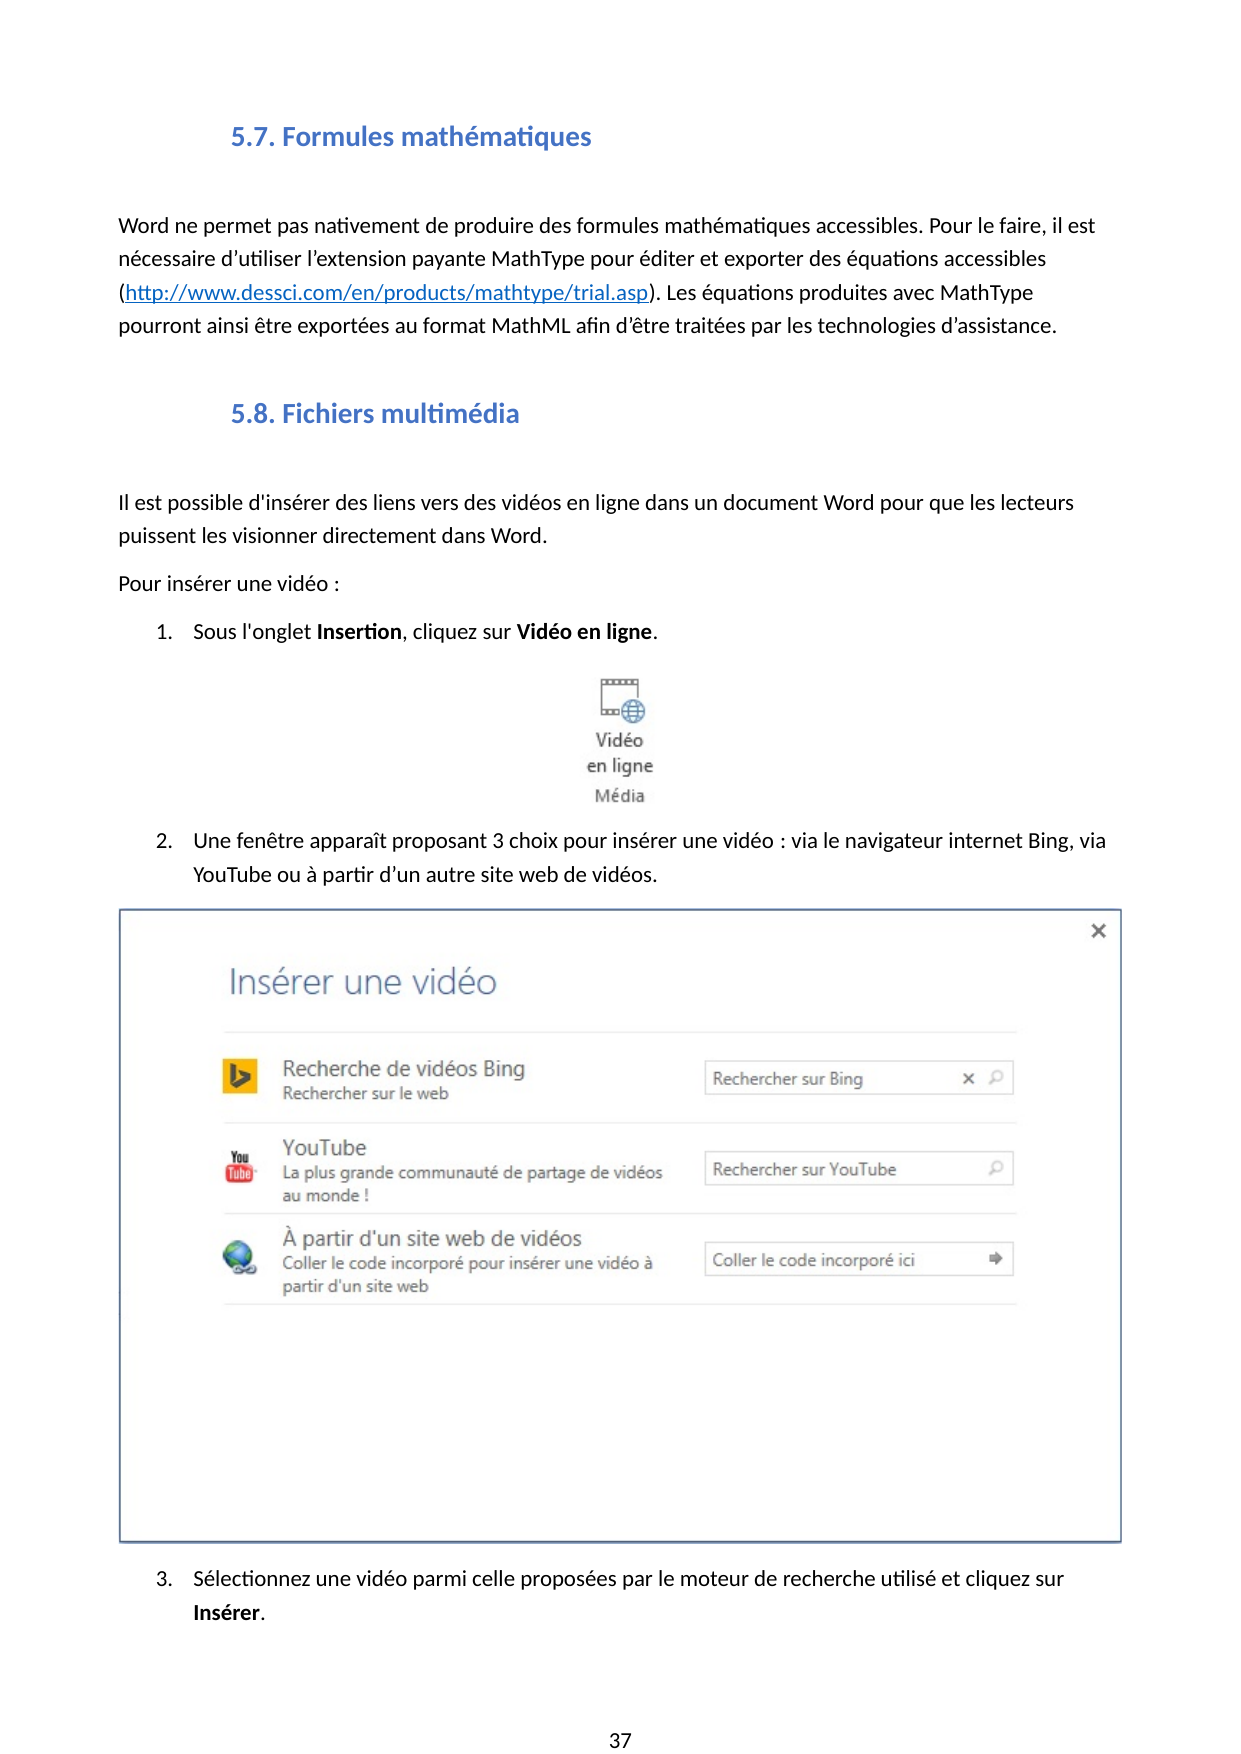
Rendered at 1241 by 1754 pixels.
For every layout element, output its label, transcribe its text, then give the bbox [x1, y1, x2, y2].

text Word ne permet pas nativement de produire des formules mathématiques accessibles. Pour le faire, il est nécessaire d’utiliser l’extension payante MathType pour éditer et exporter des équations accessibles (http://www.dessci.com/en/products/mathtype/trial.asp). Les équations produites avec MathType pourront ainsi être exportées au format MathML afin d’être traitées par les technologies d’assistance. [118, 211, 1122, 339]
text Il est possible d'insérer des liens vers des vidéos en ligne dans un document Word pour que les lecteurs puissent les visionner directement dans Word. [118, 488, 1122, 549]
picture [579, 665, 661, 807]
list Une fenêtre apparaît proposant 3 choix pour insérer une vidéo : via le navigateur internet Bing, via YouTube ou à partir d’un autre site web de vidéos. [156, 826, 1122, 888]
text Pour insérer une vidéo : [118, 569, 1122, 597]
list Sous l'onglet Insertion, cliquez sur Vidéo en ligne. [156, 617, 1122, 646]
picture [118, 908, 1122, 1544]
subtitle 5.7. Formules mathématiques [156, 118, 1122, 154]
subtitle 5.8. Fichiers multimédia [156, 395, 1122, 431]
list Sélectionnez une vidéo parmi celle proposées par le moteur de recherche utilisé et cliquez sur Insérer. [156, 1564, 1122, 1626]
